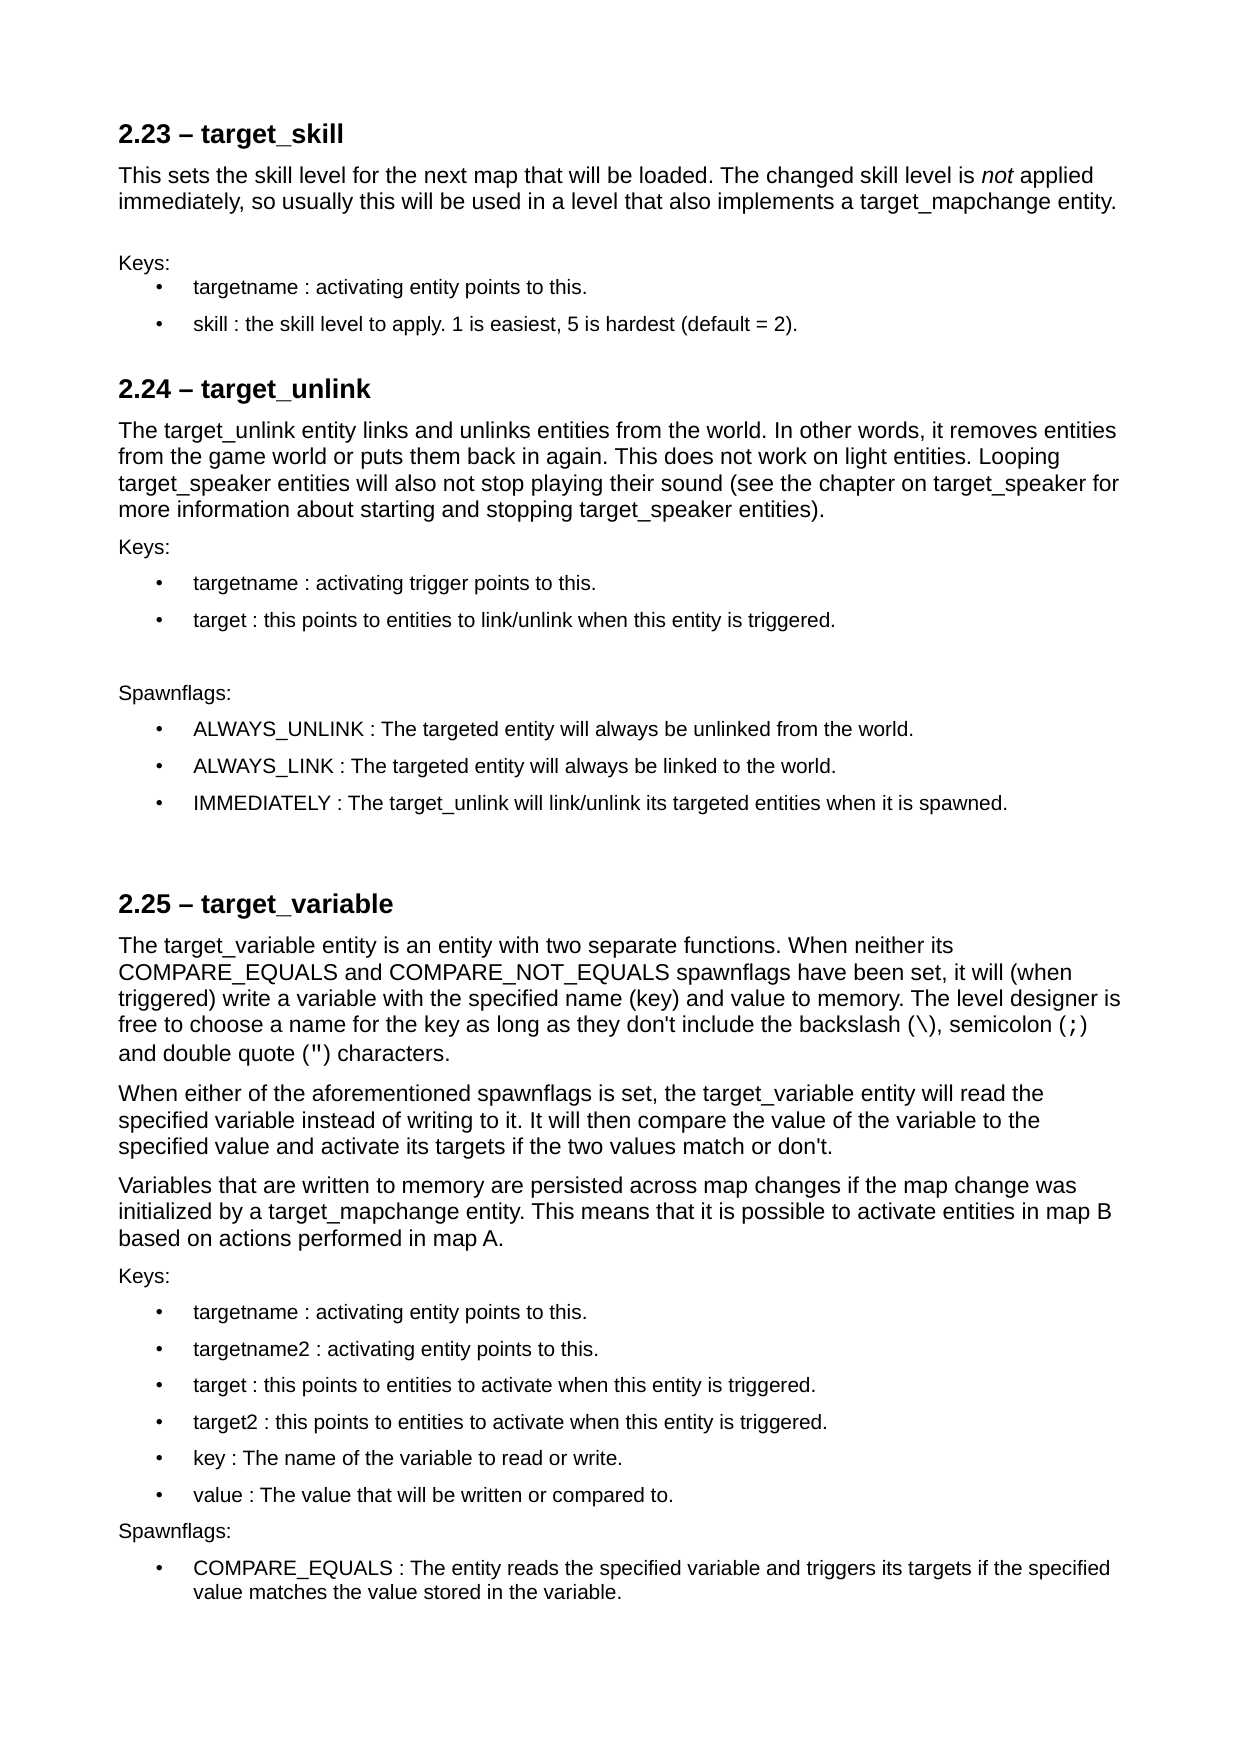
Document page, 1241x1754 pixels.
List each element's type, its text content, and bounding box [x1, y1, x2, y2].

subtitle 2.24 – target_unlink [118, 373, 1122, 404]
text Keys: [118, 535, 1122, 559]
list ALWAYS_LINK : The targeted entity will always be linked to the world. [156, 754, 1122, 778]
list target : this points to entities to link/unlink when this entity is triggered. [156, 608, 1122, 632]
list value : The value that will be written or compared to. [156, 1483, 1122, 1507]
list IMMEDIATELY : The target_unlink will link/unlink its targeted entities when it is spawned. [156, 790, 1122, 814]
list targetname2 : activating entity points to this. [156, 1337, 1122, 1361]
subtitle 2.25 – target_variable [118, 888, 1122, 920]
list key : The name of the variable to read or write. [156, 1446, 1122, 1470]
subtitle 2.23 – target_skill [118, 118, 1122, 149]
list targetname : activating entity points to this. [156, 1300, 1122, 1324]
text Keys: [118, 1263, 1122, 1287]
text When either of the aforementioned spawnflags is set, the target_variable entity will read the specified variable instead of writing to it. It will then compare the value of the variable to the specified value and activate its targets if the two values match or don't. [118, 1080, 1122, 1159]
text Spawnflags: [118, 1519, 1122, 1543]
list targetname : activating trigger points to this. [156, 571, 1122, 595]
list target : this points to entities to activate when this entity is triggered. [156, 1373, 1122, 1397]
text The target_variable entity is an entity with two separate functions. When neither its COMPARE_EQUALS and COMPARE_NOT_EQUALS spawnflags have been set, it will (when triggered) write a variable with the specified name (key) and value to memory. The level designer is free to choose a name for the key as long as they don't include the backslash (\), semicolon (;) and double quote (") characters. [118, 932, 1122, 1068]
text This sets the skill level for the next map that will be loaded. The changed skill level is not applied immediately, so usually this will be used in a level that also implements a target_mapchange entity. [118, 162, 1122, 214]
text Spawnflags: [118, 681, 1122, 705]
list skill : the skill level to apply. 1 is easiest, 5 is hardest (default = 2). [156, 312, 1122, 336]
text The target_unlink entity links and unlinks entities from the world. In other words, it removes entities from the game world or puts them back in again. This does not work on light entities. Looping target_speaker entities will also not stop playing their sound (see the chapter on target_speaker for more information about starting and stopping target_speaker entities). [118, 417, 1122, 522]
list target2 : this points to entities to activate when this entity is triggered. [156, 1410, 1122, 1434]
list ALWAYS_UNLINK : The targeted entity will always be unlinked from the world. [156, 717, 1122, 741]
text Variables that are written to memory are persisted across map changes if the map change was initialized by a target_mapchange entity. This means that it is possible to activate entities in map B based on actions performed in map A. [118, 1172, 1122, 1251]
text Keys: [118, 251, 1122, 275]
list targetname : activating entity points to this. [156, 275, 1122, 299]
list COMPARE_EQUALS : The entity reads the specified variable and triggers its targets if the specified value matches the value stored in the variable. [156, 1556, 1122, 1604]
